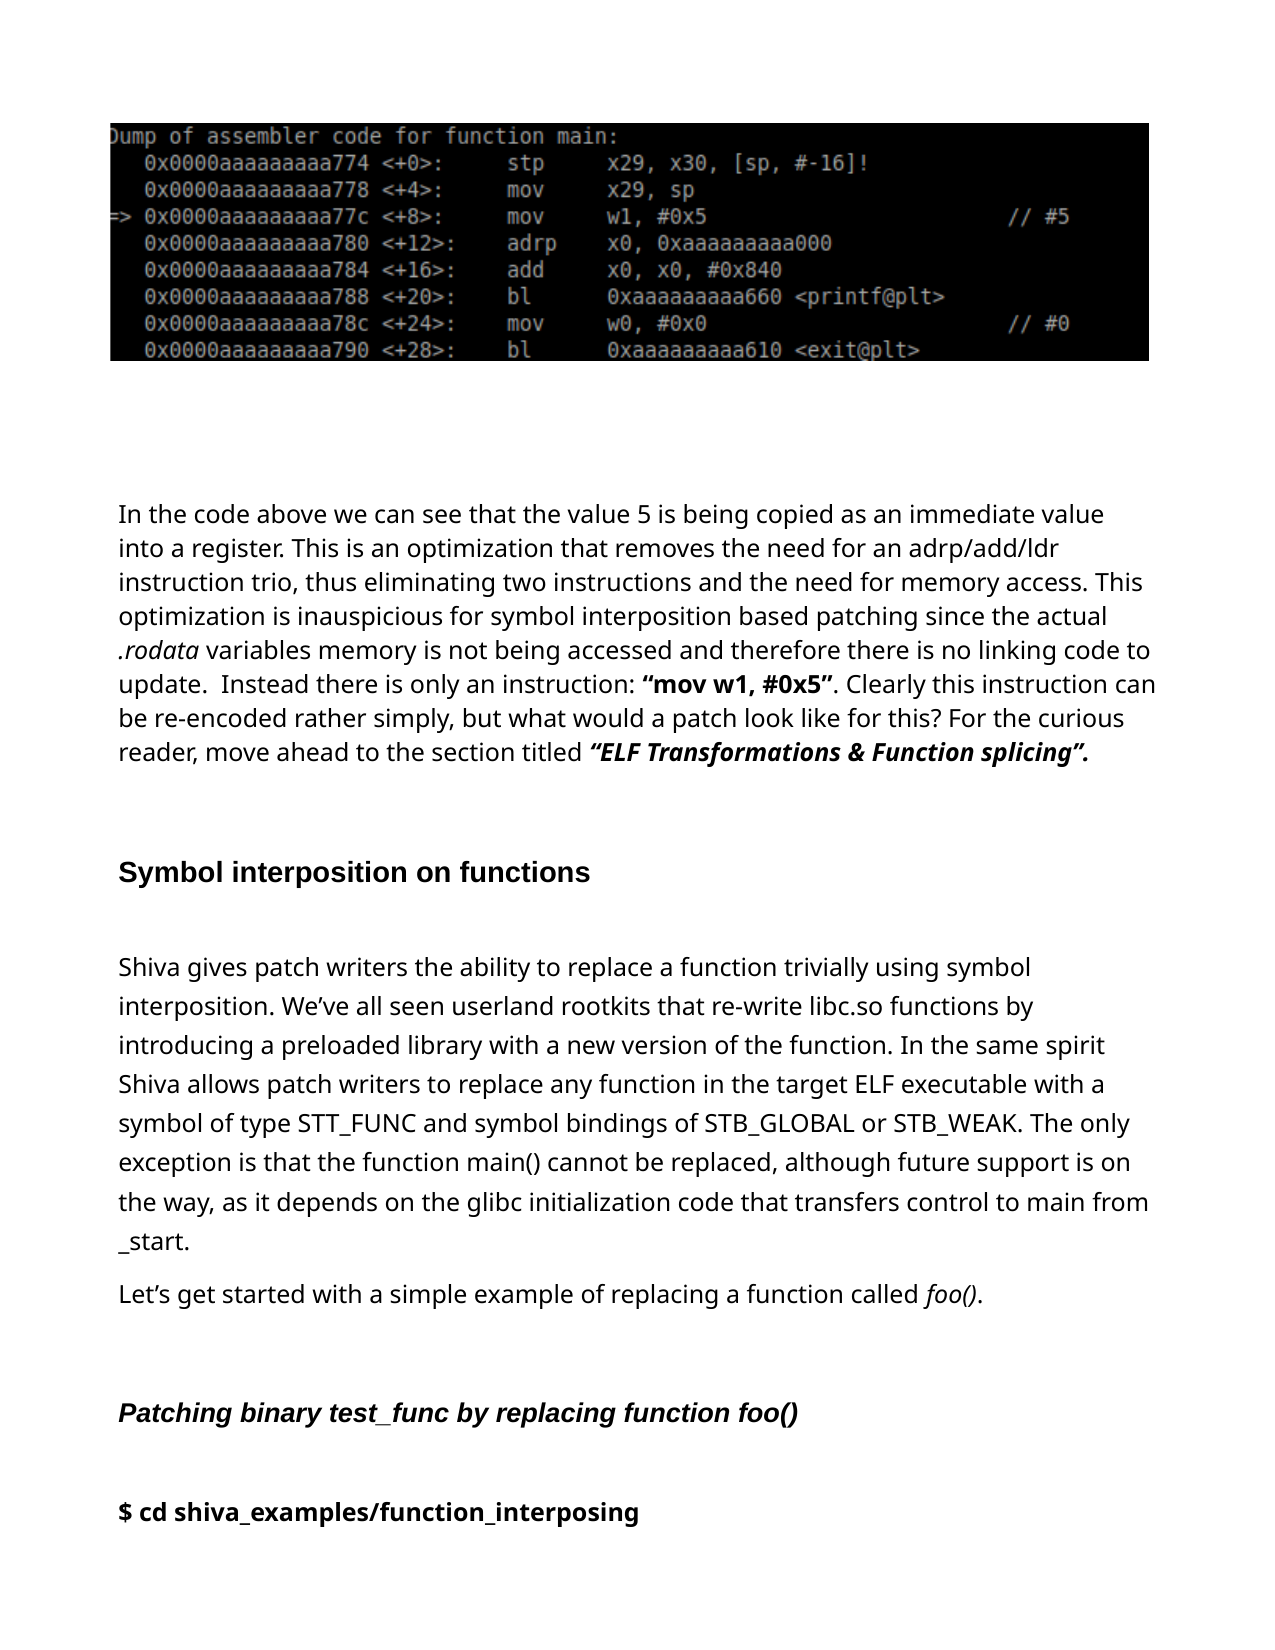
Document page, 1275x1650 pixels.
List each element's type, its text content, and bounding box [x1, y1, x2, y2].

text Shiva gives patch writers the ability to replace a function trivially using symbol interposition. We’ve all seen userland rootkits that re-write libc.so functions by introducing a preloaded library with a new version of the function. In the same spirit Shiva allows patch writers to replace any function in the target ELF executable with a symbol of type STT_FUNC and symbol bindings of STB_GLOBAL or STB_WEAK. The only exception is that the function main() cannot be replaced, although future support is on the way, as it depends on the glibc initialization code that transfers control to main from _start. [118, 949, 1157, 1257]
text Let’s get started with a simple example of replacing a function called foo(). [118, 1277, 1157, 1311]
subtitle Symbol interposition on functions [118, 856, 1157, 889]
text In the code above we can see that the value 5 is being copied as an immediate value into a register. This is an optimization that removes the need for an adrp/add/ldr instruction trio, thus eliminating two instructions and the need for memory access. This optimization is inauspicious for symbol interposition based patching since the actual .rodata variables memory is not being accessed and therefore there is no linking code to update. Instead there is only an instruction: “mov w1, #0x5”. Clearly this instruction can be re-encoded rather simply, but what would a patch look like for this? For the curious reader, move ahead to the section titled “ELF Transformations & Function splicing”. [118, 497, 1157, 769]
subtitle Patching binary test_func by replacing function foo() [118, 1397, 1157, 1428]
text $ cd shiva_examples/function_interposing [118, 1494, 1157, 1529]
picture [110, 123, 1149, 361]
